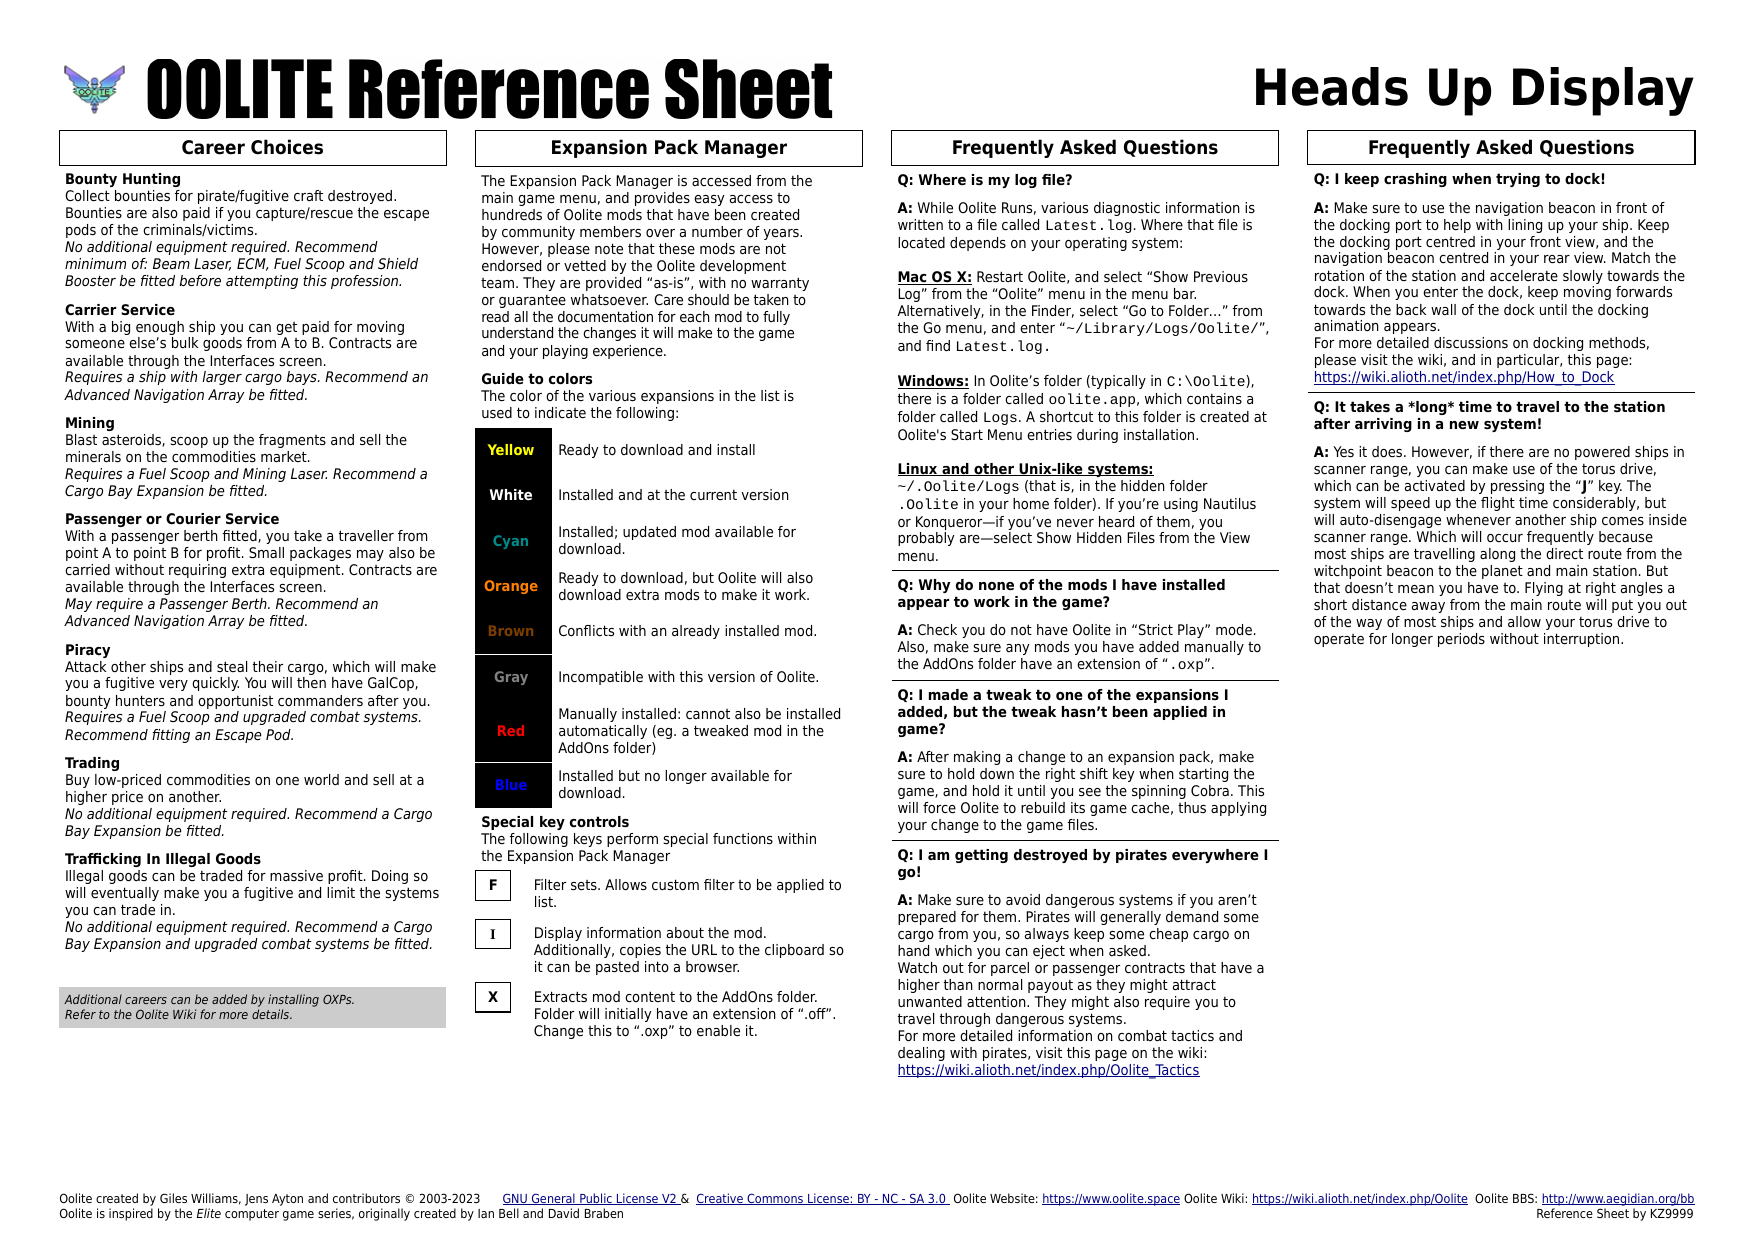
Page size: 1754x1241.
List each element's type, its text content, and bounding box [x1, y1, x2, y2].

table_cell [510, 1011, 528, 1045]
table_cell Frequently Asked Questions [892, 131, 1278, 165]
table_cell [475, 901, 510, 918]
table_cell Q: I am getting destroyed by pirates everywhere I go! [892, 841, 1278, 886]
table_cell Piracy Attack other ships and steal their cargo, which will make you a fugitive very quickly. You will then have GalCop, bounty hunters and opportunist commanders after you. Requires a Fuel Scoop and upgraded combat systems. Recommend fitting an Escape Pod. [59, 636, 446, 749]
table_cell Installed; updated mod available for download. [553, 518, 862, 564]
picture [147, 59, 833, 119]
table_cell Frequently Asked Questions [1308, 131, 1694, 164]
table_cell [892, 1141, 1278, 1170]
table_cell [510, 948, 528, 982]
table_cell Trading Buy low-priced commodities on one world and sell at a higher price on another. No additional equipment required. Recommend a Cargo Bay Expansion be fitted. [59, 749, 446, 845]
table_cell Trafficking In Illegal Goods Illegal goods can be traded for massive profit. Doing so will eventually make you a fugitive and limit the systems you can trade in. No additional equipment required. Recommend a Cargo Bay Expansion and upgraded combat systems be fitted. [59, 845, 446, 959]
table_cell [475, 949, 510, 982]
table_header Career Choices [60, 131, 446, 165]
table_cell Extracts mod content to the AddOns folder. Folder will initially have an extension of “.off”. Change this to “.oxp” to enable it. [528, 982, 862, 1045]
table_cell Installed but no longer available for download. [553, 763, 862, 808]
table_cell Filter sets. Allows custom filter to be applied to list. [528, 870, 862, 918]
table_cell [475, 1045, 510, 1071]
table_cell Ready to download and install [553, 428, 862, 473]
table_cell Conflicts with an already installed mod. [553, 609, 862, 654]
table_cell [475, 1071, 862, 1097]
table_cell Yellow [475, 428, 552, 473]
table_cell Passenger or Courier Service With a passenger berth fitted, you take a traveller from point A to point B for profit. Small packages may also be carried without requiring extra equipment. Contracts are available through the Interfaces screen. May require a Passenger Berth. Recommend an Advanced Navigation Array be fitted. [59, 505, 446, 636]
table_cell F [476, 871, 510, 900]
table_cell [511, 982, 528, 1011]
table_cell [510, 1045, 528, 1071]
table_cell Additional careers can be added by installing OXPs. Refer to the Oolite Wiki for more details. [59, 987, 446, 1028]
table_cell Q: I keep crashing when trying to dock! [1308, 165, 1695, 194]
table_cell Red [475, 700, 552, 762]
table_cell A: Yes it does. However, if there are no powered ships in scanner range, you can make use of the torus drive, which can be activated by pressing the “J” key. The system will speed up the flight time considerably, but will auto-disengage whenever another ship comes inside scanner range. Which will occur frequently because most ships are travelling along the direct route from the witchpoint beacon to the planet and main station. But that doesn’t mean you have to. Flying at right angles a short distance away from the main route will put you out of the way of most ships and allow your torus drive to operate for longer periods without interruption. [1308, 439, 1695, 654]
table_cell [528, 1045, 862, 1071]
table_cell Mining Blast asteroids, scoop up the fragments and sell the minerals on the commodities market. Requires a Fuel Scoop and Mining Laser. Recommend a Cargo Bay Expansion be fitted. [59, 409, 446, 505]
table_cell A: Make sure to avoid dangerous systems if you aren’t prepared for them. Pirates will generally demand some cargo from you, so always keep some cheap cargo on hand which you can eject when asked. Watch out for parcel or passenger contracts that have a higher than normal payout as they might attract unwanted attention. They might also require you to travel through dangerous systems. For more detailed information on combat tactics and dealing with pirates, visit this page on the wiki: https://wiki.alioth.net/index.php/Oolite_Tactics [892, 886, 1278, 1084]
picture [61, 56, 128, 122]
table_cell A: Make sure to use the navigation beacon in front of the docking port to help with lining up your ship. Keep the docking port centred in your front view, and the navigation beacon centred in your rear view. Match the rotation of the station and accelerate slowly towards the dock. When you enter the dock, keep moving forwards towards the back wall of the dock until the docking animation appears. For more detailed discussions on docking methods, please visit the wiki, and in particular, this page: https://wiki.alioth.net/index.php/How_to_Dock [1308, 194, 1695, 392]
table_cell [59, 959, 446, 987]
table_cell Bounty Hunting Collect bounties for pirate/fugitive craft destroyed. Bounties are also paid if you capture/rescue the escape pods of the criminals/victims. No additional equipment required. Recommend minimum of: Beam Laser, ECM, Fuel Scoop and Shield Booster be fitted before attempting this profession. [59, 166, 446, 296]
table_cell [511, 870, 528, 900]
table_cell Manually installed: cannot also be installed automatically (eg. a tweaked mod in the AddOns folder) [553, 700, 862, 762]
table_cell Cyan [475, 518, 552, 564]
table_cell The Expansion Pack Manager is accessed from the main game menu, and provides easy access to hundreds of Oolite mods that have been created by community members over a number of years. However, please note that these mods are not endorsed or vetted by the Oolite development team. They are provided “as-is”, with no warranty or guarantee whatsoever. Care should be taken to read all the documentation for each mod to fully understand the changes it will make to the game and your playing experience. [475, 167, 862, 365]
table_cell Q: It takes a *long* time to travel to the station after arriving in a new system! [1308, 393, 1695, 438]
table_cell [475, 1124, 862, 1149]
table_cell A: While Oolite Runs, various diagnostic information is written to a file called Latest.log. Where that file is located depends on your operating system: Mac OS X: Restart Oolite, and select “Show Previous Log” from the “Oolite” menu in the menu bar. Alternatively, in the Finder, select “Go to Folder…” from the Go menu, and enter “~/Library/Logs/Oolite/”, and find Latest.log. Windows: In Oolite’s folder (typically in C:\Oolite), there is a folder called oolite.app, which contains a folder called Logs. A shortcut to this folder is created at Oolite's Start Menu entries during installation. Linux and other Unix-like systems: ~/.Oolite/Logs (that is, in the hidden folder .Oolite in your home folder). If you’re using Nautilus or Konqueror—if you’ve never heard of them, you probably are—select Show Hidden Files from the View menu. [892, 195, 1278, 570]
table_cell Q: Why do none of the mods I have installed appear to work in the game? [892, 571, 1278, 617]
table_cell [475, 1013, 510, 1045]
table_cell A: After making a change to an expansion pack, make sure to hold down the right shift key when starting the game, and hold it until you see the spinning Cobra. This will force Oolite to rebuild its game cache, thus applying your change to the game files. [892, 743, 1278, 840]
table_cell Special key controls The following keys perform special functions within the Expansion Pack Manager [475, 808, 862, 870]
table_cell Orange [475, 564, 552, 609]
table_cell Q: Where is my log file? [892, 166, 1278, 194]
table_cell Expansion Pack Manager [476, 131, 862, 166]
table_cell [892, 1084, 1278, 1113]
table_cell Incompatible with this version of Oolite. [553, 655, 862, 700]
table_cell [59, 1028, 446, 1157]
table_cell White [475, 473, 552, 518]
table_cell [510, 900, 528, 918]
table_cell [475, 1150, 862, 1176]
table_cell Blue [475, 763, 552, 808]
table_cell Q: I made a tweak to one of the expansions I added, but the tweak hasn’t been applied in game? [892, 681, 1278, 743]
table_cell Brown [475, 609, 552, 654]
table_cell Guide to colors The color of the various expansions in the list is used to indicate the following: [475, 365, 862, 427]
table_cell I [476, 920, 510, 948]
table_cell Installed and at the current version [553, 473, 862, 518]
table_cell [475, 1098, 862, 1123]
table_cell Ready to download, but Oolite will also download extra mods to make it work. [553, 564, 862, 609]
table_cell [59, 1157, 446, 1183]
table_cell Carrier Service With a big enough ship you can get paid for moving someone else’s bulk goods from A to B. Contracts are available through the Interfaces screen. Requires a ship with larger cargo bays. Recommend an Advanced Navigation Array be fitted. [59, 296, 446, 409]
table_cell A: Check you do not have Oolite in “Strict Play” mode. Also, make sure any mods you have added manually to the AddOns folder have an extension of “.oxp”. [892, 617, 1278, 680]
table_cell [892, 1113, 1278, 1141]
table_cell X [476, 983, 510, 1011]
table_cell Display information about the mod. Additionally, copies the URL to the clipboard so it can be pasted into a browser. [528, 919, 862, 982]
table_cell Gray [475, 655, 552, 700]
table_cell [511, 919, 528, 948]
